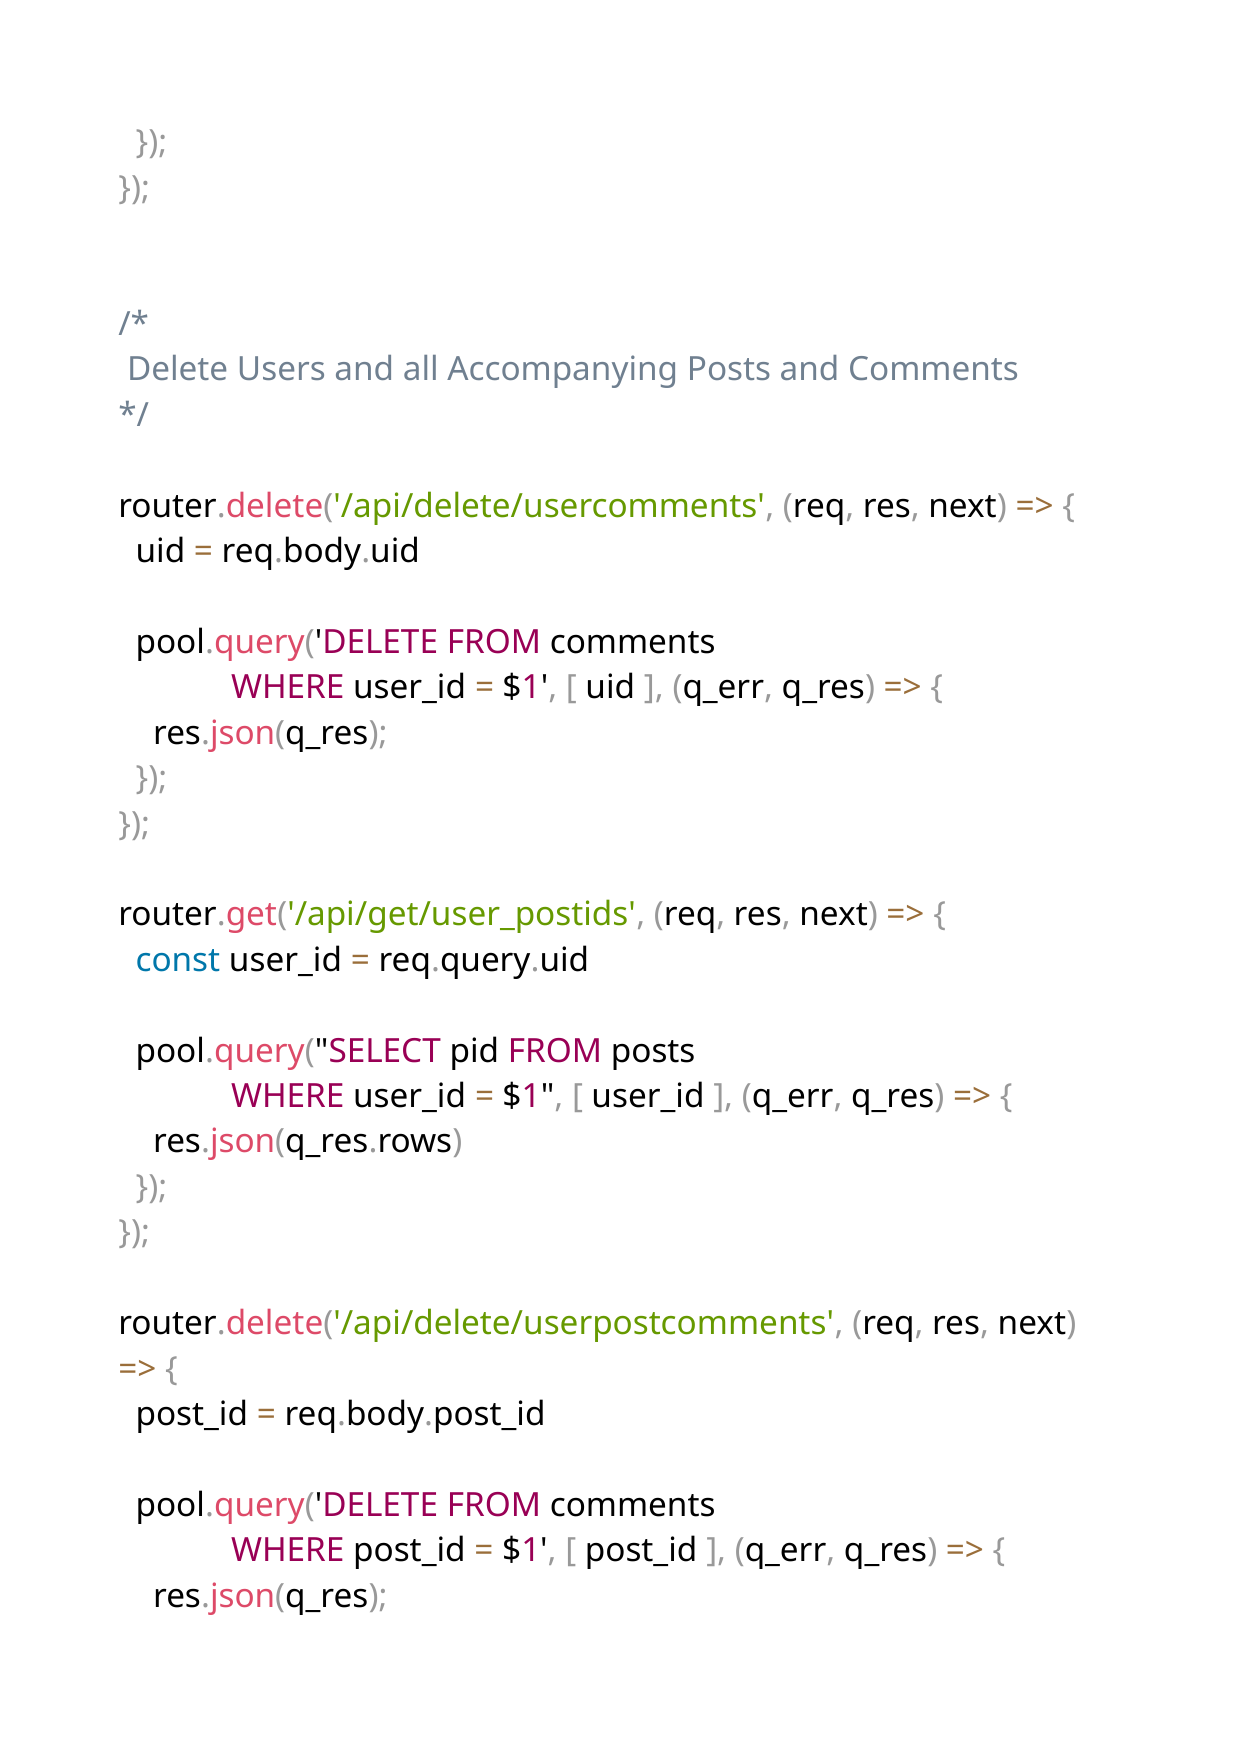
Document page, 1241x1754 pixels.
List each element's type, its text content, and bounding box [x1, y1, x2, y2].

text }); [118, 799, 1122, 845]
text pool.query('DELETE FROM comments [118, 618, 1122, 663]
text }); [118, 163, 1122, 209]
text /* [118, 300, 1122, 345]
text post_id = req.body.post_id [118, 1390, 1122, 1435]
text }); [118, 754, 1122, 799]
text WHERE post_id = $1', [ post_id ], (q_err, q_res) => { [118, 1526, 1122, 1571]
text }); [118, 1208, 1122, 1253]
text res.json(q_res); [118, 1571, 1122, 1617]
text pool.query('DELETE FROM comments [118, 1481, 1122, 1526]
text router.delete('/api/delete/usercomments', (req, res, next) => { [118, 481, 1122, 527]
text Delete Users and all Accompanying Posts and Comments [118, 345, 1122, 391]
text router.delete('/api/delete/userpostcomments', (req, res, next) => { [118, 1299, 1122, 1390]
text res.json(q_res); [118, 708, 1122, 754]
text const user_id = req.query.uid [118, 936, 1122, 981]
text router.get('/api/get/user_postids', (req, res, next) => { [118, 890, 1122, 936]
text WHERE user_id = $1', [ uid ], (q_err, q_res) => { [118, 663, 1122, 708]
text res.json(q_res.rows) [118, 1117, 1122, 1163]
text */ [118, 391, 1122, 436]
text }); [118, 1163, 1122, 1208]
text }); [118, 118, 1122, 163]
text pool.query("SELECT pid FROM posts [118, 1026, 1122, 1072]
text uid = req.body.uid [118, 527, 1122, 572]
text WHERE user_id = $1", [ user_id ], (q_err, q_res) => { [118, 1072, 1122, 1117]
